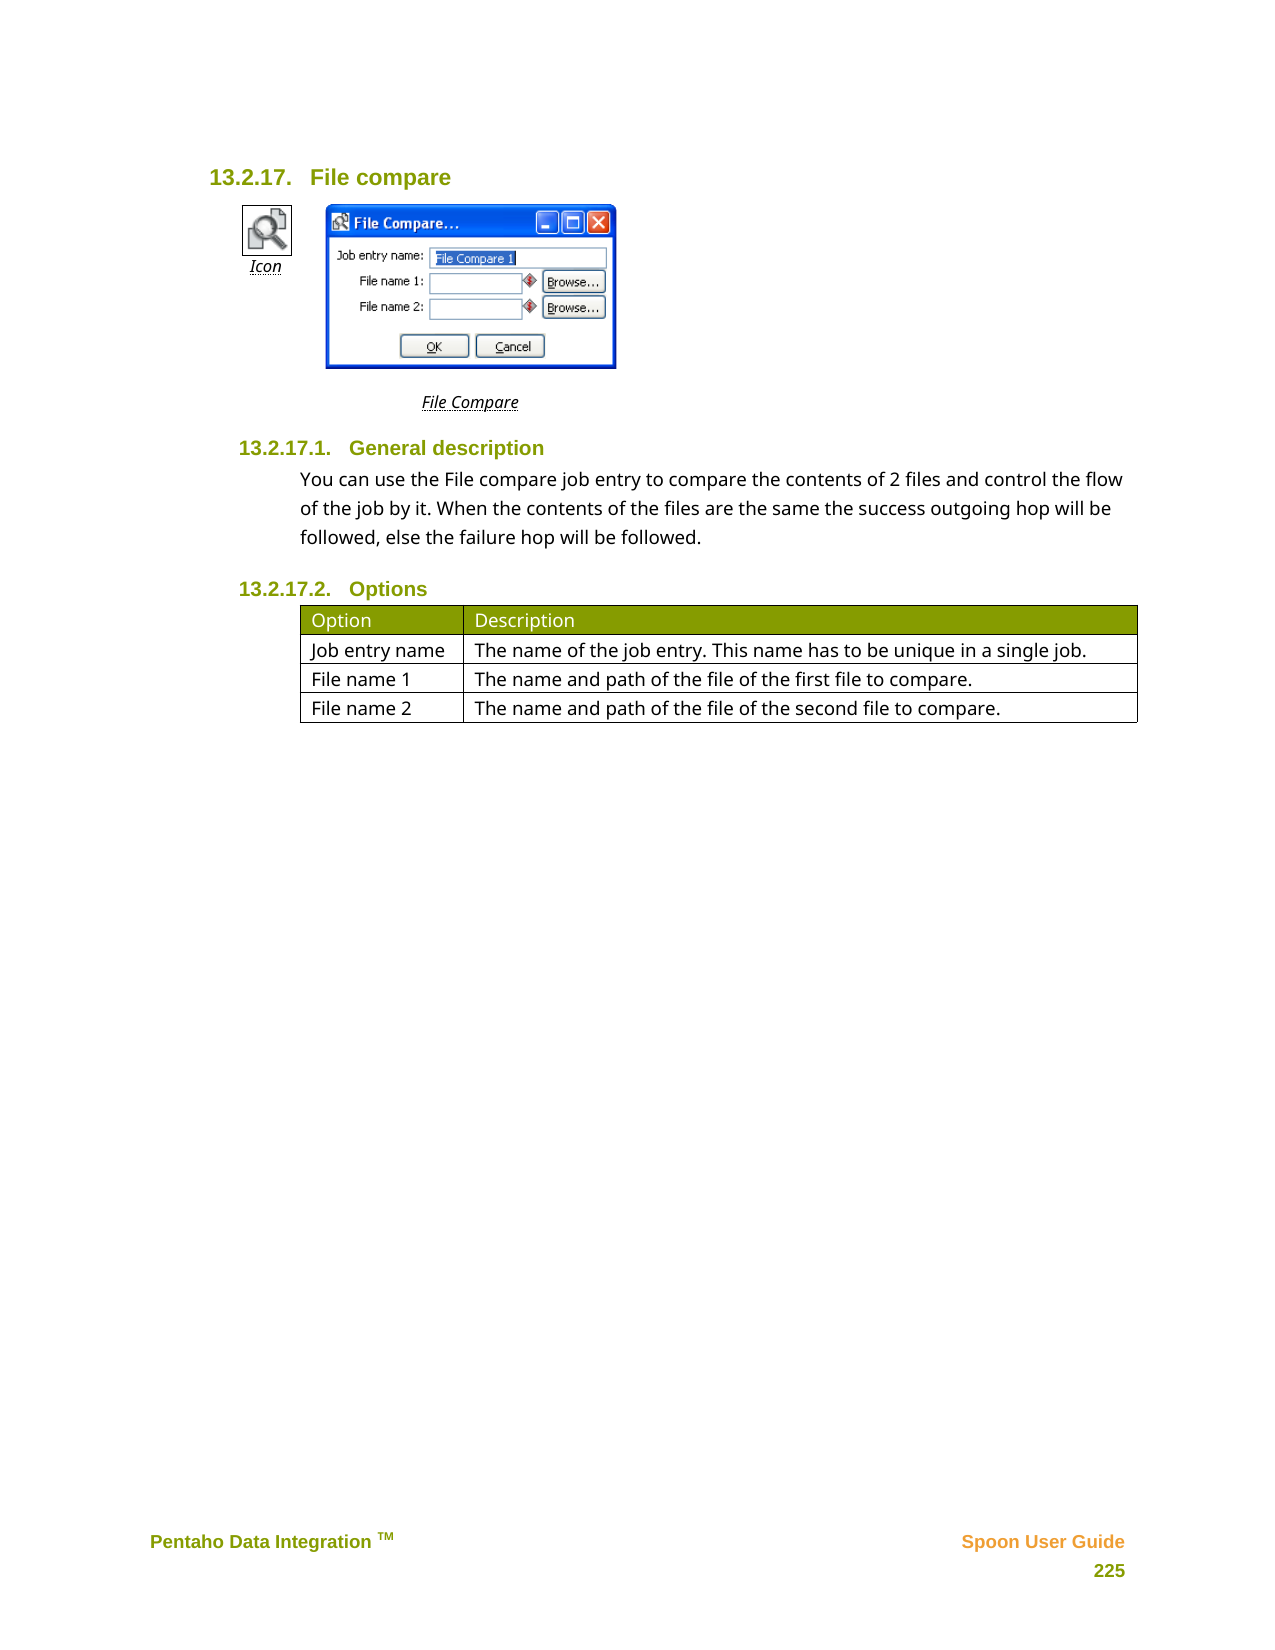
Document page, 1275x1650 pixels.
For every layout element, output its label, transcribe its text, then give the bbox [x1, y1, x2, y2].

text Icon [241, 254, 292, 278]
picture [325, 204, 617, 369]
table_header Option [301, 606, 463, 634]
table_cell File name 2 [301, 693, 463, 722]
picture [244, 208, 289, 252]
text You can use the File compare job entry to compare the contents of 2 files and control the flow of the job by it. When the contents of the files are the same the success outgoing hop will be followed, else the failure hop will be followed. [300, 463, 1125, 550]
subtitle Options [239, 569, 1125, 604]
subtitle General description [239, 427, 1125, 462]
table_header Description [464, 606, 1137, 634]
subtitle File compare [209, 157, 1125, 192]
table_cell The name of the job entry. This name has to be unique in a single job. [464, 635, 1137, 663]
table_cell The name and path of the file of the second file to compare. [464, 693, 1137, 722]
table_cell Job entry name [301, 635, 463, 663]
text File Compare [326, 391, 617, 414]
table_cell File name 1 [301, 664, 463, 692]
table_cell The name and path of the file of the first file to compare. [464, 664, 1137, 692]
